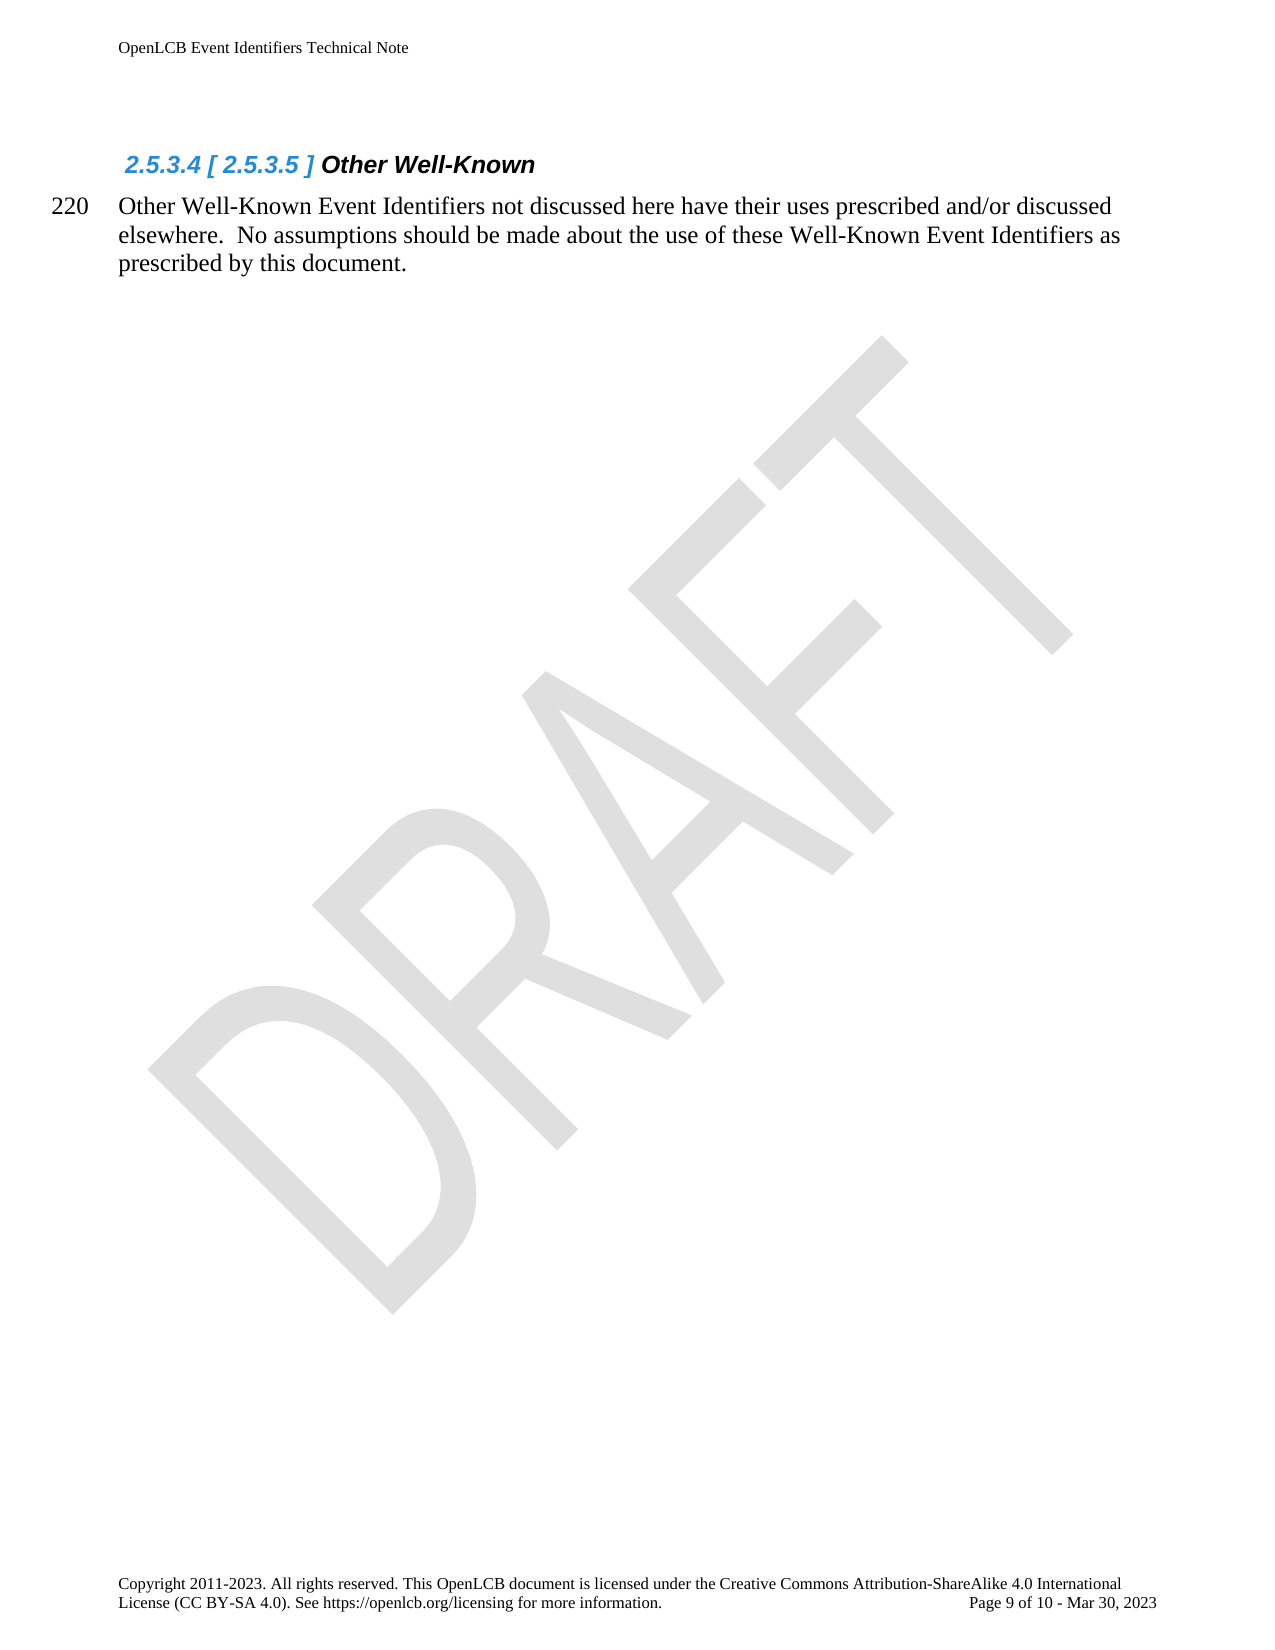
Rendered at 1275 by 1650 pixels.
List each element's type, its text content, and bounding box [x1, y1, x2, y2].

subtitle Other Well-Known [118, 150, 1157, 178]
text Other Well-Known Event Identifiers not discussed here have their uses prescribed and/or discussed elsewhere. No assumptions should be made about the use of these Well-Known Event Identifiers as prescribed by this document. [118, 191, 1157, 277]
